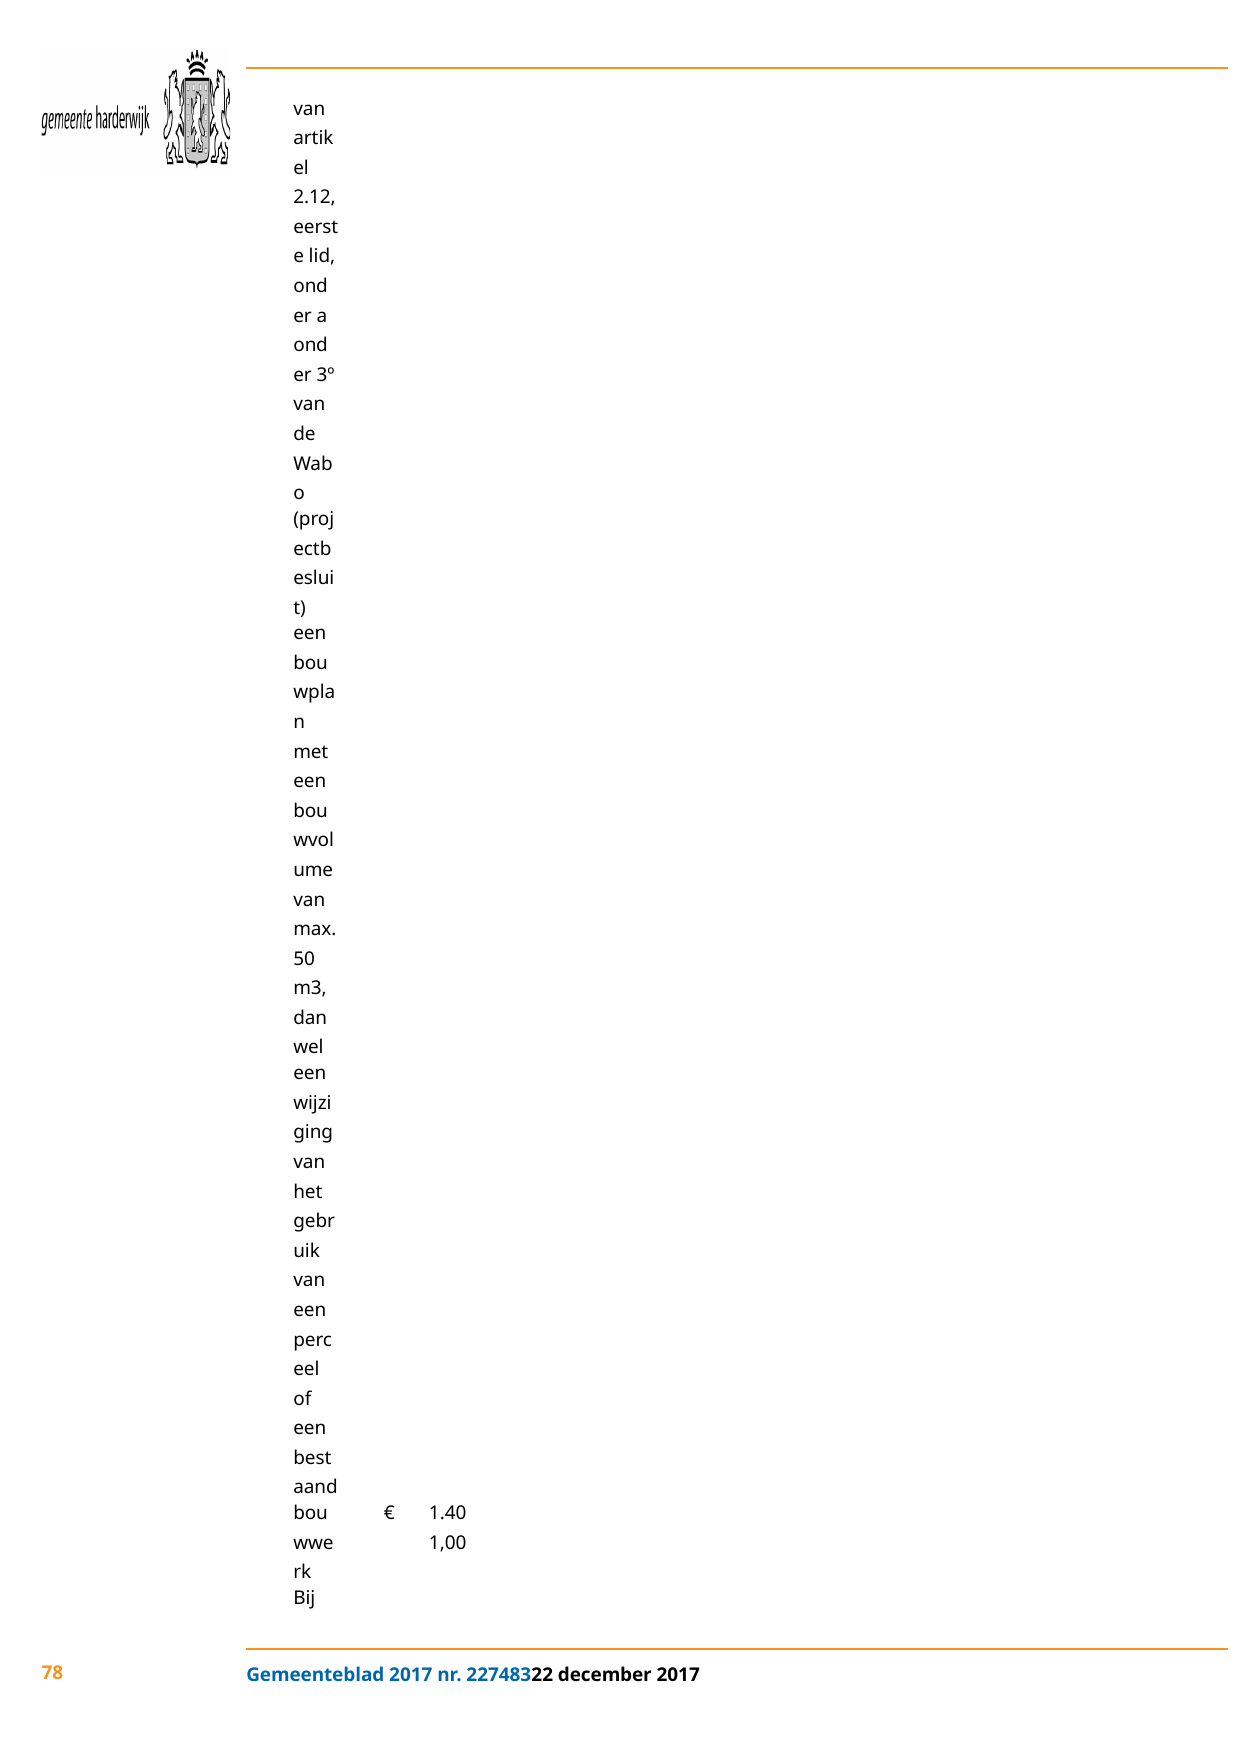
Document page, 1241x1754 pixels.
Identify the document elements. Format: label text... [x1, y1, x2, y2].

table_cell [384, 1584, 429, 1610]
table_cell [429, 620, 474, 1059]
table_cell [248, 1584, 293, 1610]
table_cell [338, 95, 383, 505]
table_cell € [384, 1499, 429, 1584]
table_cell [384, 95, 429, 505]
table_cell [338, 1060, 383, 1499]
table_cell van artikel 2.12, eerste lid, onder a onder 3º van de Wabo [293, 95, 338, 505]
table_cell Bij [293, 1584, 338, 1610]
table_cell [429, 1060, 474, 1499]
table_cell [248, 505, 293, 619]
table_cell [338, 505, 383, 619]
table_cell [429, 95, 474, 505]
table_cell [384, 505, 429, 619]
table_cell een wijziging van het gebruik van een perceel of een bestaand [293, 1060, 338, 1499]
table_cell [429, 1584, 474, 1610]
table_cell (projectbesluit) [293, 505, 338, 619]
table_cell [384, 620, 429, 1059]
table_cell een bouwplan met een bouwvolume van max. 50 m3, dan wel [293, 620, 338, 1059]
table_cell [248, 1499, 293, 1584]
table_cell 1.401,00 [429, 1499, 474, 1584]
table_cell [338, 1499, 383, 1584]
table_cell [248, 95, 293, 505]
table_cell [338, 1584, 383, 1610]
table_cell [338, 620, 383, 1059]
table_cell [248, 1060, 293, 1499]
table_cell [429, 505, 474, 619]
table_cell [384, 1060, 429, 1499]
picture [41, 47, 231, 172]
table_cell [248, 620, 293, 1059]
table_cell bouwwerk [293, 1499, 338, 1584]
